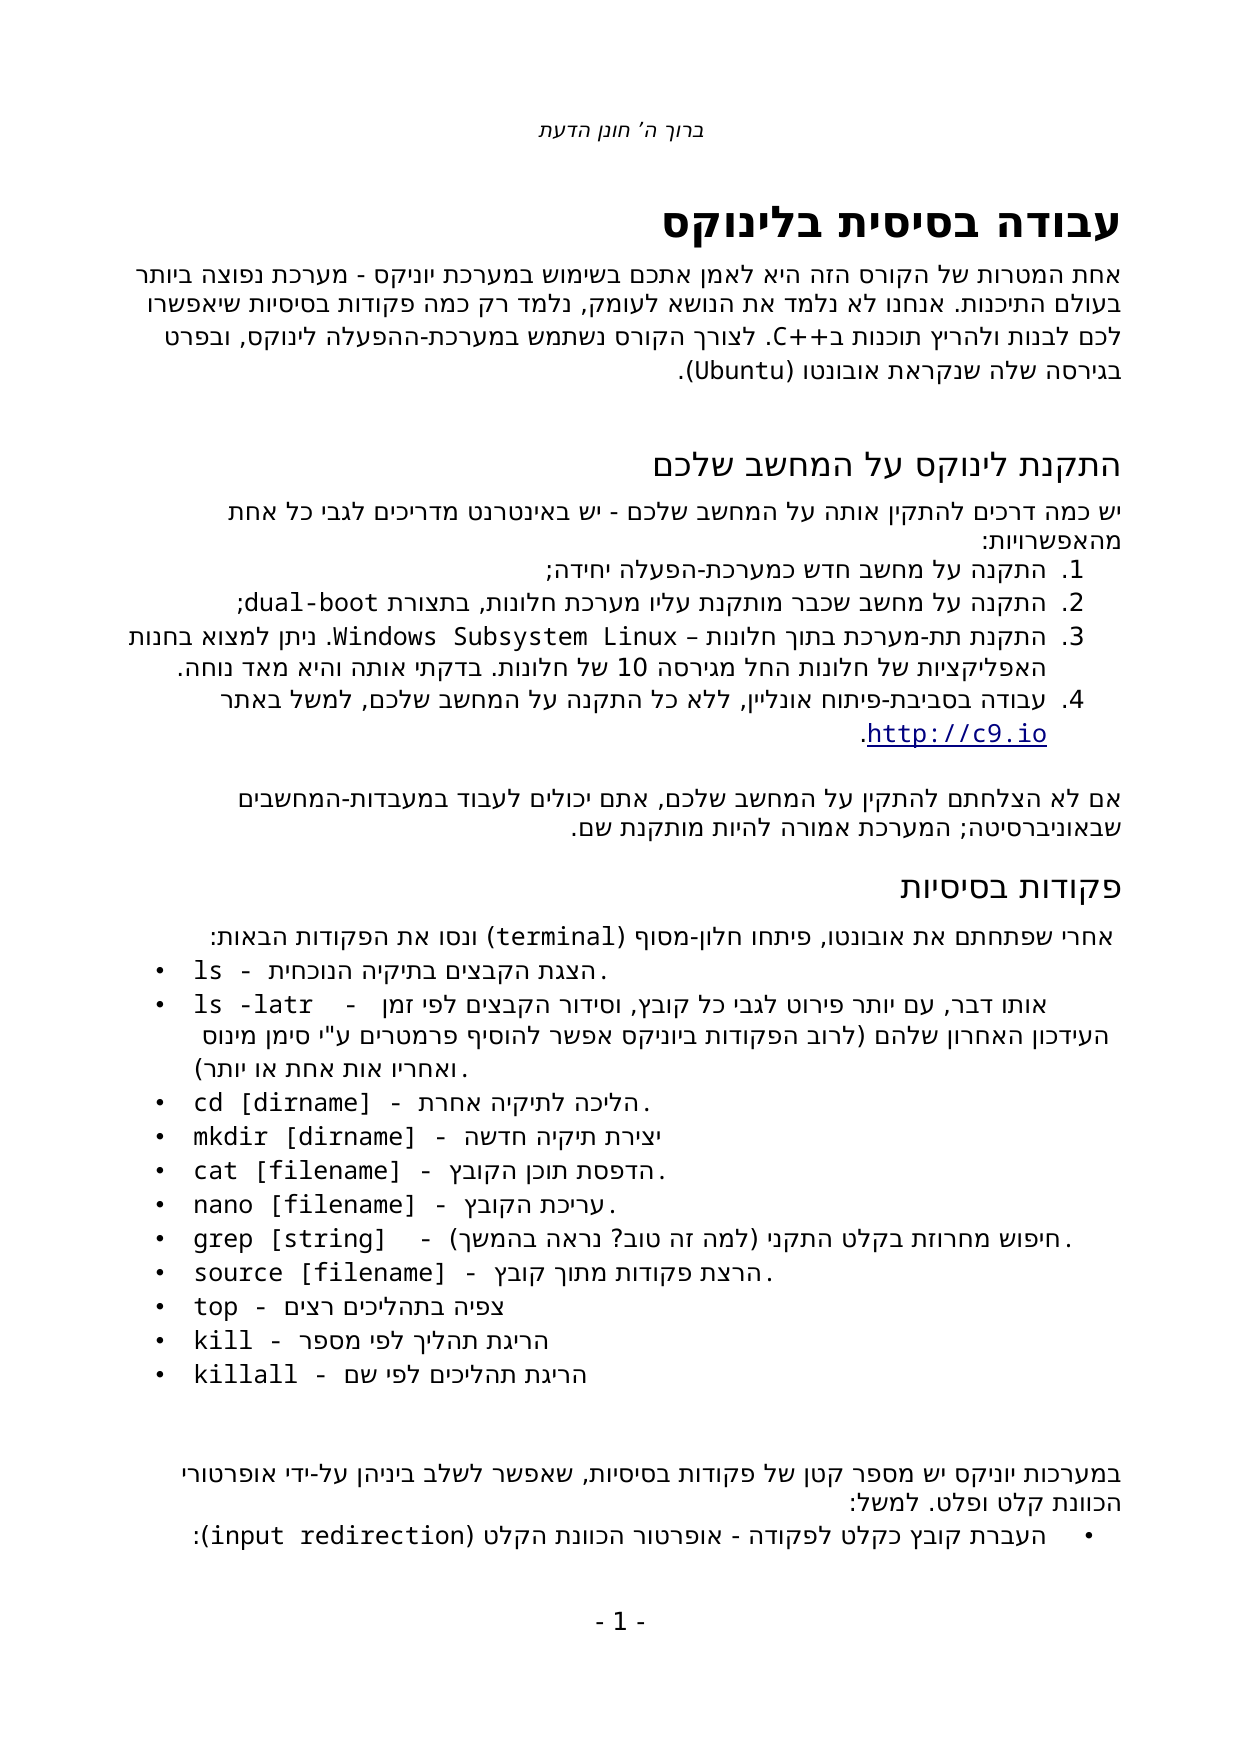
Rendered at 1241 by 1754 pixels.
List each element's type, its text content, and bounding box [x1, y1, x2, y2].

list התקנה על מחשב שכבר מותקנת עליו מערכת חלונות, בתצורת dual-boot; [118, 585, 1084, 619]
list העברת קובץ כקלט לפקודה - אופרטור הכוונת הקלט (input redirection): [118, 1517, 1084, 1551]
list grep [string] - חיפוש מחרוזת בקלט התקני (למה זה טוב? נראה בהמשך). [156, 1221, 1122, 1254]
list top - צפיה בתהליכים רצים [156, 1289, 1122, 1323]
list killall - הריגת תהליכים לפי שם [156, 1357, 1122, 1391]
list עבודה בסביבת-פיתוח אונליין, ללא כל התקנה על המחשב שלכם, למשל באתר http://c9.io. [118, 682, 1084, 750]
list cd [dirname] - הליכה לתיקיה אחרת. [156, 1084, 1122, 1118]
list התקנה על מחשב חדש כמערכת-הפעלה יחידה; [118, 556, 1084, 585]
list התקנת תת-מערכת בתוך חלונות – Windows Subsystem Linux. ניתן למצוא בחנות האפליקציות של חלונות החל מגירסה 10 של חלונות. בדקתי אותה והיא מאד נוחה. [118, 619, 1084, 682]
list kill - הריגת תהליך לפי מספר [156, 1323, 1122, 1357]
list nano [filename] - עריכת הקובץ. [156, 1186, 1122, 1221]
list source [filename] - הרצת פקודות מתוך קובץ. [156, 1254, 1122, 1289]
list ls - הצגת הקבצים בתיקיה הנוכחית. [156, 953, 1122, 987]
subtitle עבודה בסיסית בלינוקס [118, 197, 1122, 248]
subtitle התקנת לינוקס על המחשב שלכם [118, 446, 1122, 485]
subtitle פקודות בסיסיות [118, 867, 1122, 906]
text אם לא הצלחתם להתקין על המחשב שלכם, אתם יכולים לעבוד במעבדות-המחשבים שבאוניברסיטה; המערכת אמורה להיות מותקנת שם. [118, 784, 1122, 842]
text אחת המטרות של הקורס הזה היא לאמן אתכם בשימוש במערכת יוניקס - מערכת נפוצה ביותר בעולם התיכנות. אנחנו לא נלמד את הנושא לעומק, נלמד רק כמה פקודות בסיסיות שיאפשרו לכם לבנות ולהריץ תוכנות ב++C. לצורך הקורס נשתמש במערכת-ההפעלה לינוקס, ובפרט בגירסה שלה שנקראת אובונטו (Ubuntu). [118, 260, 1122, 387]
text אחרי שפתחתם את אובונטו, פיתחו חלון-מסוף (terminal) ונסו את הפקודות הבאות: [118, 919, 1122, 953]
list cat [filename] - הדפסת תוכן הקובץ. [156, 1152, 1122, 1186]
text במערכות יוניקס יש מספר קטן של פקודות בסיסיות, שאפשר לשלב ביניהן על-ידי אופרטורי הכוונת קלט ופלט. למשל: [118, 1459, 1122, 1517]
list ls -latr - אותו דבר, עם יותר פירוט לגבי כל קובץ, וסידור הקבצים לפי זמן העידכון האחרון שלהם (לרוב הפקודות ביוניקס אפשר להוסיף פרמטרים ע"י סימן מינוס ואחריו אות אחת או יותר). [156, 987, 1122, 1084]
text יש כמה דרכים להתקין אותה על המחשב שלכם - יש באינטרנט מדריכים לגבי כל אחת מהאפשרויות: [118, 497, 1122, 556]
list mkdir [dirname] - יצירת תיקיה חדשה [156, 1118, 1122, 1152]
